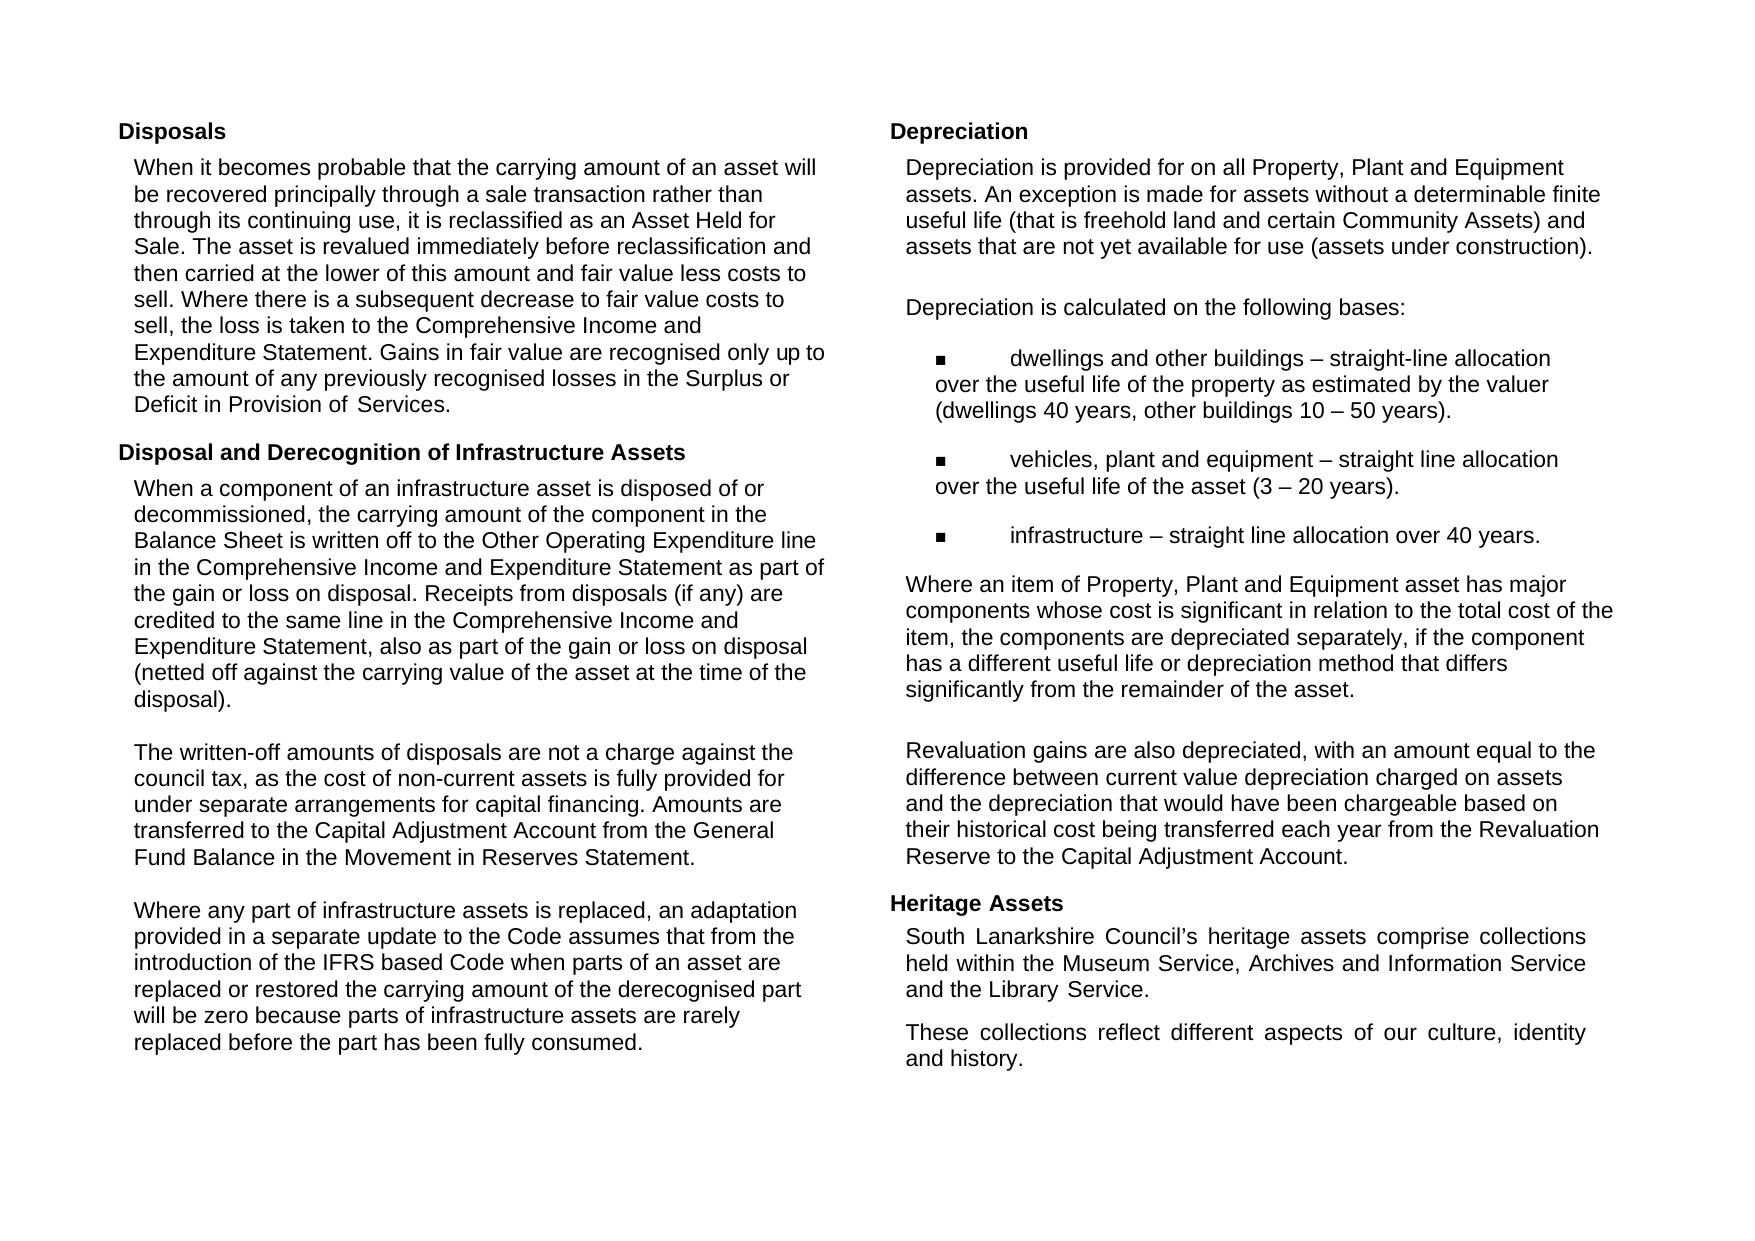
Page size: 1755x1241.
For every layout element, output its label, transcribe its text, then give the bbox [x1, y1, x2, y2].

text The written-off amounts of disposals are not a charge against the council tax, as the cost of non-current assets is fully provided for under separate arrangements for capital financing. Amounts are transferred to the Capital Adjustment Account from the General Fund Balance in the Movement in Reserves Statement. [134, 738, 829, 870]
text When it becomes probable that the carrying amount of an asset will be recovered principally through a sale transaction rather than through its continuing use, it is reclassified as an Asset Held for Sale. The asset is revalued immediately before reclassification and then carried at the lower of this amount and fair value less costs to sell. Where there is a subsequent decrease to fair value costs to sell, the loss is taken to the Comprehensive Income and Expenditure Statement. Gains in fair value are recognised only up to the amount of any previously recognised losses in the Surplus or Deficit in Provision of Services. [134, 154, 829, 418]
subtitle Depreciation [890, 118, 1636, 144]
list infrastructure – straight line allocation over 40 years. [935, 522, 1601, 548]
text Revaluation gains are also depreciated, with an amount equal to the difference between current value depreciation charged on assets and the depreciation that would have been chargeable based on their historical cost being transferred each year from the Revaluation Reserve to the Capital Adjustment Account. [905, 737, 1601, 869]
text Depreciation is provided for on all Property, Plant and Equipment assets. An exception is made for assets without a determinable finite useful life (that is freehold land and certain Community Assets) and assets that are not yet available for use (assets under construction). [905, 154, 1601, 260]
text Where any part of infrastructure assets is replaced, an adaptation provided in a separate update to the Code assumes that from the introduction of the IFRS based Code when parts of an asset are replaced or restored the carrying amount of the derecognised part will be zero because parts of infrastructure assets are rarely replaced before the part has been fully consumed. [134, 897, 829, 1055]
subtitle Disposals [118, 118, 864, 144]
text South Lanarkshire Council’s heritage assets comprise collections held within the Museum Service, Archives and Information Service and the Library Service. [905, 923, 1586, 1002]
subtitle Disposal and Derecognition of Infrastructure Assets [118, 439, 864, 465]
text When a component of an infrastructure asset is disposed of or decommissioned, the carrying amount of the component in the Balance Sheet is written off to the Other Operating Expenditure line in the Comprehensive Income and Expenditure Statement as part of the gain or loss on disposal. Receipts from disposals (if any) are credited to the same line in the Comprehensive Income and Expenditure Statement, also as part of the gain or loss on disposal (netted off against the carrying value of the asset at the time of the disposal). [134, 475, 829, 712]
text These collections reflect different aspects of our culture, identity and history. [905, 1019, 1586, 1072]
list vehicles, plant and equipment – straight line allocation over the useful life of the asset (3 – 20 years). [935, 446, 1601, 499]
text Depreciation is calculated on the following bases: [905, 294, 1601, 321]
list dwellings and other buildings – straight-line allocation over the useful life of the property as estimated by the valuer (dwellings 40 years, other buildings 10 – 50 years). [935, 344, 1601, 424]
text Where an item of Property, Plant and Equipment asset has major components whose cost is significant in relation to the total cost of the item, the components are depreciated separately, if the component has a different useful life or depreciation method that differs significantly from the remainder of the asset. [905, 571, 1616, 703]
subtitle Heritage Assets [890, 890, 1636, 916]
